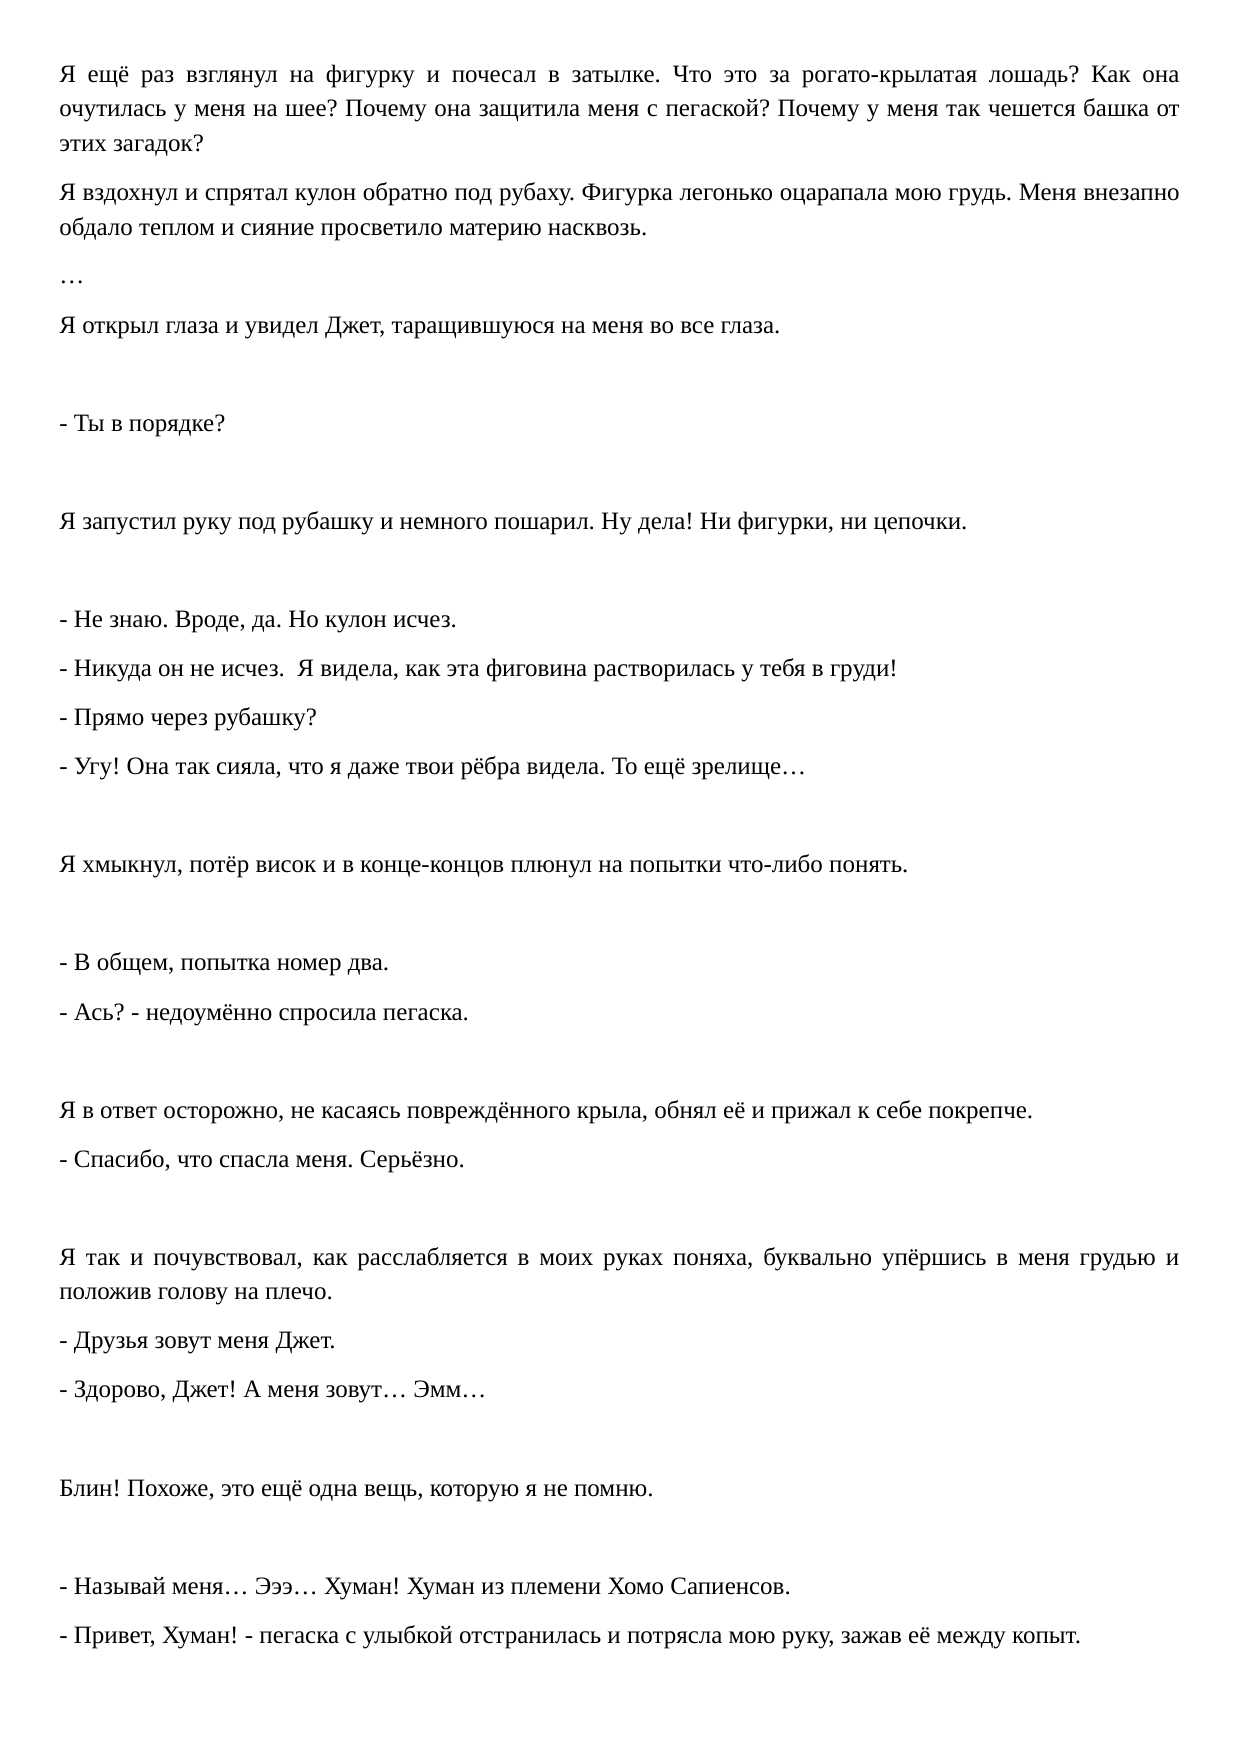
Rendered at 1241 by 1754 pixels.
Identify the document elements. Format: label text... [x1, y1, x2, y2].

text - Ты в порядке? [59, 408, 1181, 437]
text Я в ответ осторожно, не касаясь повреждённого крыла, обнял её и прижал к себе покрепче. [59, 1095, 1181, 1123]
text - В общем, попытка номер два. [59, 947, 1181, 976]
text - Угу! Она так сияла, что я даже твои рёбра видела. То ещё зрелище… [59, 751, 1181, 780]
text - Никуда он не исчез. Я видела, как эта фиговина растворилась у тебя в груди! [59, 653, 1181, 682]
text Блин! Похоже, это ещё одна вещь, которую я не помню. [59, 1473, 1181, 1501]
text - Прямо через рубашку? [59, 702, 1181, 731]
text Я запустил руку под рубашку и немного пошарил. Ну дела! Ни фигурки, ни цепочки. [59, 506, 1181, 535]
text - Привет, Хуман! - пегаска с улыбкой отстранилась и потрясла мою руку, зажав её между копыт. [59, 1620, 1181, 1648]
text Я открыл глаза и увидел Джет, таращившуюся на меня во все глаза. [59, 310, 1181, 338]
text - Друзья зовут меня Джет. [59, 1325, 1181, 1354]
text - Ась? - недоумённо спросила пегаска. [59, 997, 1181, 1025]
text Я так и почувствовал, как расслабляется в моих руках поняха, буквально упёршись в меня грудью и положив голову на плечо. [59, 1242, 1181, 1305]
text - Называй меня… Эээ… Хуман! Хуман из племени Хомо Сапиенсов. [59, 1571, 1181, 1599]
text Я хмыкнул, потёр висок и в конце-концов плюнул на попытки что-либо понять. [59, 849, 1181, 878]
text Я ещё раз взглянул на фигурку и почесал в затылке. Что это за рогато-крылатая лошадь? Как она очутилась у меня на шее? Почему она защитила меня с пегаской? Почему у меня так чешется башка от этих загадок? [59, 59, 1181, 157]
text Я вздохнул и спрятал кулон обратно под рубаху. Фигурка легонько оцарапала мою грудь. Меня внезапно обдало теплом и сияние просветило материю насквозь. [59, 177, 1181, 240]
text … [59, 261, 1181, 289]
text - Спасибо, что спасла меня. Серьёзно. [59, 1144, 1181, 1172]
text - Не знаю. Вроде, да. Но кулон исчез. [59, 604, 1181, 633]
text - Здорово, Джет! А меня зовут… Эмм… [59, 1374, 1181, 1403]
